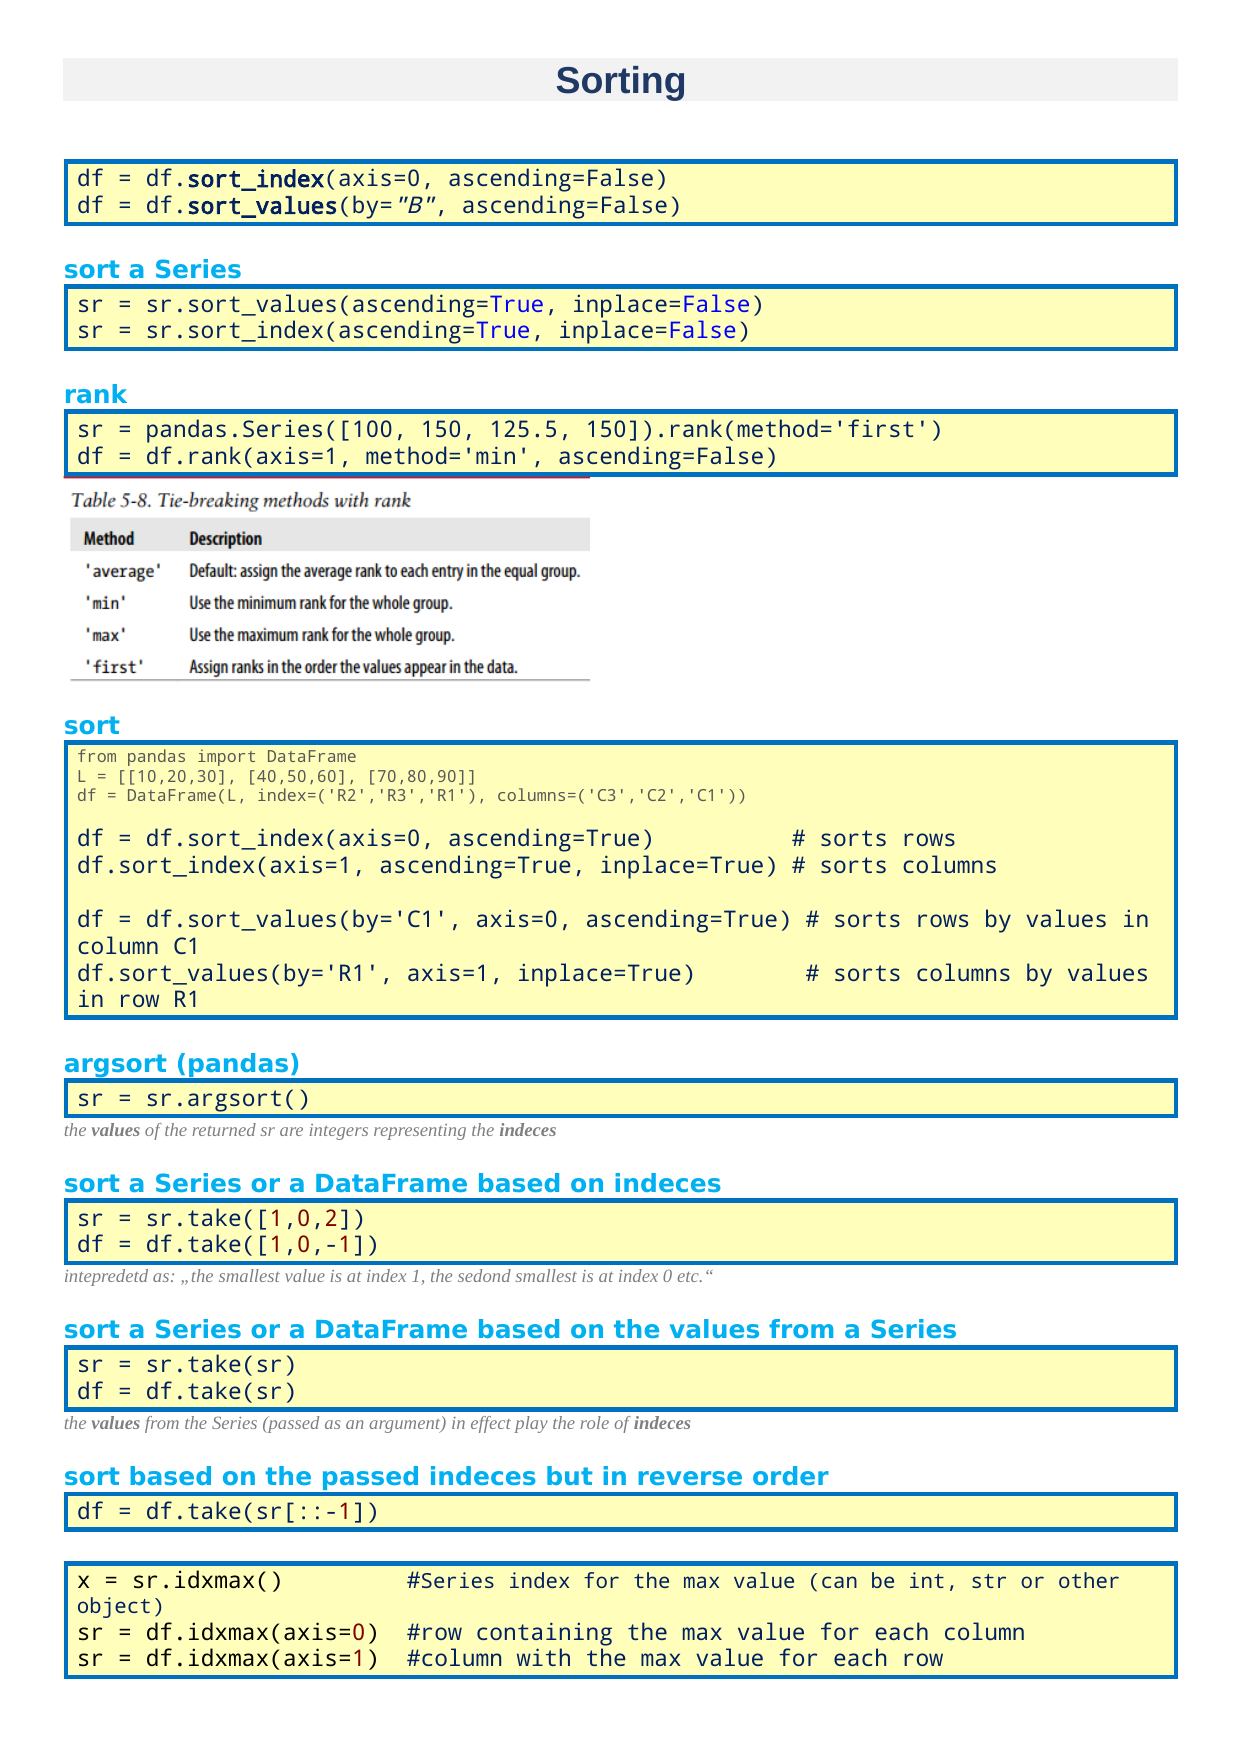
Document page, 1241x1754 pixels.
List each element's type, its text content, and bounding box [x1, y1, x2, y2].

title sort [63, 711, 1178, 740]
picture [63, 476, 590, 683]
title sort a Series or a DataFrame based on indeces [63, 1169, 1178, 1198]
text x = sr.idxmax() #Series index for the max value (can be int, str or other object) [68, 1566, 1174, 1612]
title sort a Series or a DataFrame based on the values from a Series [63, 1316, 1178, 1345]
text sr = df.idxmax(axis=1) #column with the max value for each row [68, 1639, 1174, 1675]
subtitle Sorting [63, 58, 1178, 101]
title sort a Series [63, 255, 1178, 284]
text sr = sr.sort_index(ascending=True, inplace=False) [68, 311, 1174, 347]
text sr = sr.take([1,0,2]) [68, 1203, 1174, 1225]
text df = df.take(sr) [68, 1372, 1174, 1407]
text from pandas import DataFrame [68, 745, 1174, 760]
text df.sort_index(axis=1, ascending=True, inplace=True) # sorts columns [68, 845, 1174, 872]
text sr = sr.argsort() [68, 1083, 1174, 1114]
text sr = pandas.Series([100, 150, 125.5, 150]).rank(method='first') [68, 414, 1174, 436]
title argsort (pandas) [63, 1049, 1178, 1078]
text df = DataFrame(L, index=('R2','R3','R1'), columns=('C3','C2','C1')) [68, 779, 1174, 799]
title rank [63, 380, 1178, 409]
text sr = sr.sort_values(ascending=True, inplace=False) [68, 289, 1174, 311]
text sr = sr.take(sr) [68, 1350, 1174, 1372]
text df.sort_values(by='R1', axis=1, inplace=True) # sorts columns by values in row R1 [68, 953, 1174, 1015]
text L = [[10,20,30], [40,50,60], [70,80,90]] [68, 760, 1174, 779]
text the values of the returned sr are integers representing the indeces [63, 1118, 1178, 1140]
text df = df.rank(axis=1, method='min', ascending=False) [68, 436, 1174, 472]
text df = df.take([1,0,-1]) [68, 1225, 1174, 1261]
text sr = df.idxmax(axis=0) #row containing the max value for each column [68, 1612, 1174, 1639]
text df = df.sort_values(by="B", ascending=False) [68, 186, 1174, 222]
title sort based on the passed indeces but in reverse order [63, 1462, 1178, 1492]
text df = df.sort_values(by='C1', axis=0, ascending=True) # sorts rows by values in column C1 [68, 899, 1174, 953]
text df = df.take(sr[::-1]) [68, 1496, 1174, 1527]
text df = df.sort_index(axis=0, ascending=True) # sorts rows [68, 818, 1174, 845]
text df = df.sort_index(axis=0, ascending=False) [68, 164, 1174, 186]
text the values from the Series (passed as an argument) in effect play the role of indeces [63, 1412, 1178, 1434]
text intepredetd as: „the smallest value is at index 1, the sedond smallest is at index 0 etc.“ [63, 1265, 1178, 1287]
